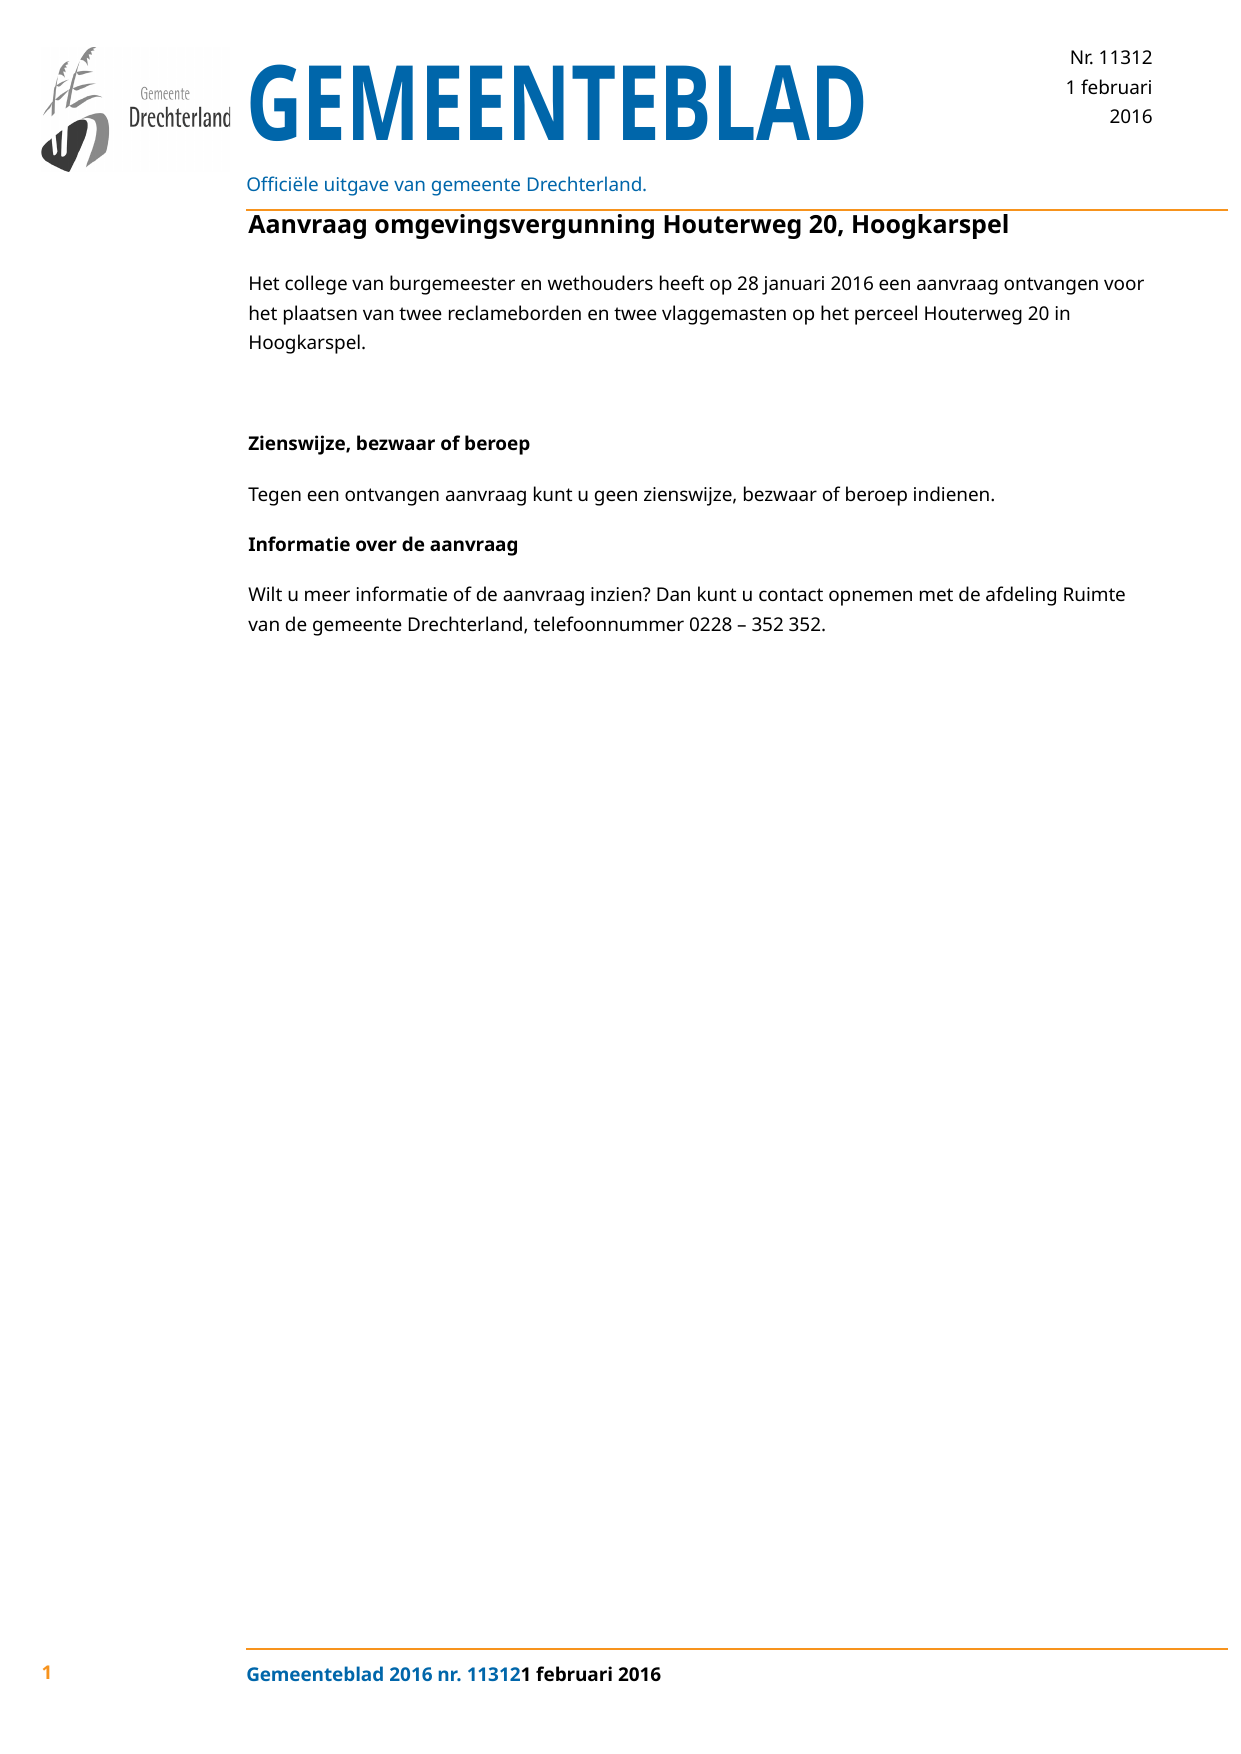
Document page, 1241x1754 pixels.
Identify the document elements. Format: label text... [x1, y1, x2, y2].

text Het college van burgemeester en wethouders heeft op 28 januari 2016 een aanvraag ontvangen voor het plaatsen van twee reclameborden en twee vlaggemasten op het perceel Houterweg 20 in Hoogkarspel. [248, 270, 1152, 355]
picture [41, 47, 231, 172]
text Informatie over de aanvraag [248, 531, 1152, 557]
text Zienswijze, bezwaar of beroep [248, 430, 1152, 456]
text Aanvraag omgevingsvergunning Houterweg 20, Hoogkarspel [248, 211, 1152, 241]
text Wilt u meer informatie of de aanvraag inzien? Dan kunt u contact opnemen met de afdeling Ruimte van de gemeente Drechterland, telefoonnummer 0228 – 352 352. [248, 582, 1152, 637]
text Tegen een ontvangen aanvraag kunt u geen zienswijze, bezwaar of beroep indienen. [248, 481, 1152, 506]
